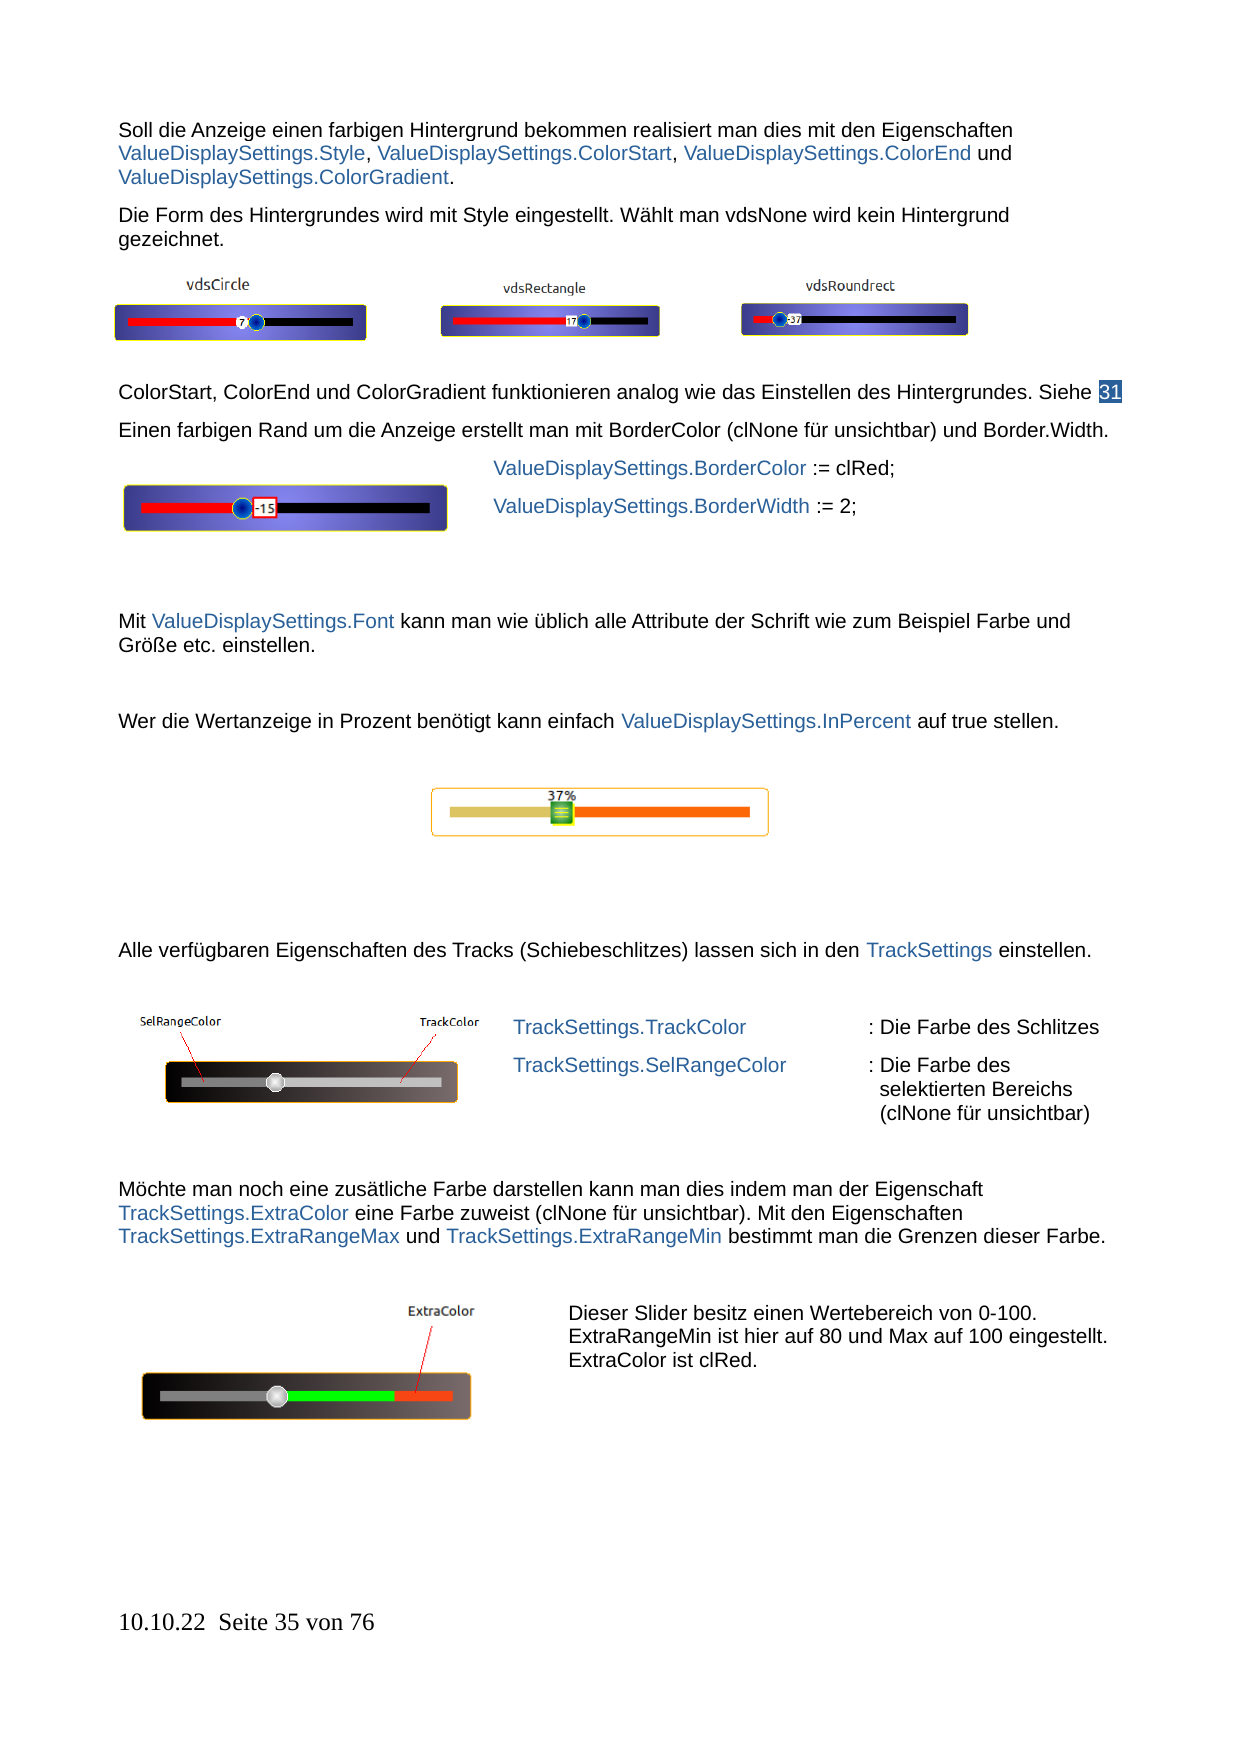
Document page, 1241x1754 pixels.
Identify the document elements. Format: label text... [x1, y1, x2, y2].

picture [101, 275, 380, 349]
text Wer die Wertanzeige in Prozent benötigt kann einfach ValueDisplaySettings.InPercent auf true stellen. [118, 710, 1122, 733]
text Alle verfügbaren Eigenschaften des Tracks (Schiebeschlitzes) lassen sich in den TrackSettings einstellen. [118, 939, 1122, 963]
picture [727, 271, 985, 349]
text ValueDisplaySettings.BorderWidth := 2; [461, 495, 1122, 518]
text Dieser Slider besitz einen Wertebereich von 0-100. ExtraRangeMin ist hier auf 80 und Max auf 100 eingestellt. ExtraColor ist clRed. [502, 1301, 1122, 1372]
text Mit ValueDisplaySettings.Font kann man wie üblich alle Attribute der Schrift wie zum Beispiel Farbe und Größe etc. einstellen. [118, 609, 1122, 657]
picture [111, 467, 461, 546]
text Soll die Anzeige einen farbigen Hintergrund bekommen realisiert man dies mit den Eigenschaften ValueDisplaySettings.Style, ValueDisplaySettings.ColorStart, ValueDisplaySettings.ColorEnd und ValueDisplaySettings.ColorGradient. [118, 118, 1122, 189]
text Die Form des Hintergrundes wird mit Style eingestellt. Wählt man vdsNone wird kein Hintergrund gezeichnet. [118, 204, 1122, 251]
picture [112, 995, 502, 1129]
text Einen farbigen Rand um die Anzeige erstellt man mit BorderColor (clNone für unsichtbar) und Border.Width. [118, 418, 1122, 442]
text ColorStart, ColorEnd und ColorGradient funktionieren analog wie das Einstellen des Hintergrundes. Siehe 31 [118, 380, 1122, 404]
text TrackSettings.TrackColor : Die Farbe des Schlitzes [502, 1016, 1122, 1039]
text Möchte man noch eine zusätliche Farbe darstellen kann man dies indem man der Eigenschaft TrackSettings.ExtraColor eine Farbe zuweist (clNone für unsichtbar). Mit den Eigenschaften TrackSettings.ExtraRangeMax und TrackSettings.ExtraRangeMin bestimmt man die Grenzen dieser Farbe. [118, 1177, 1122, 1248]
text ValueDisplaySettings.BorderColor := clRed; [118, 457, 1122, 480]
picture [410, 774, 794, 848]
text TrackSettings.SelRangeColor : Die Farbe des selektierten Bereichs (clNone für unsichtbar) [502, 1054, 1122, 1125]
picture [112, 1292, 502, 1426]
picture [430, 275, 672, 349]
